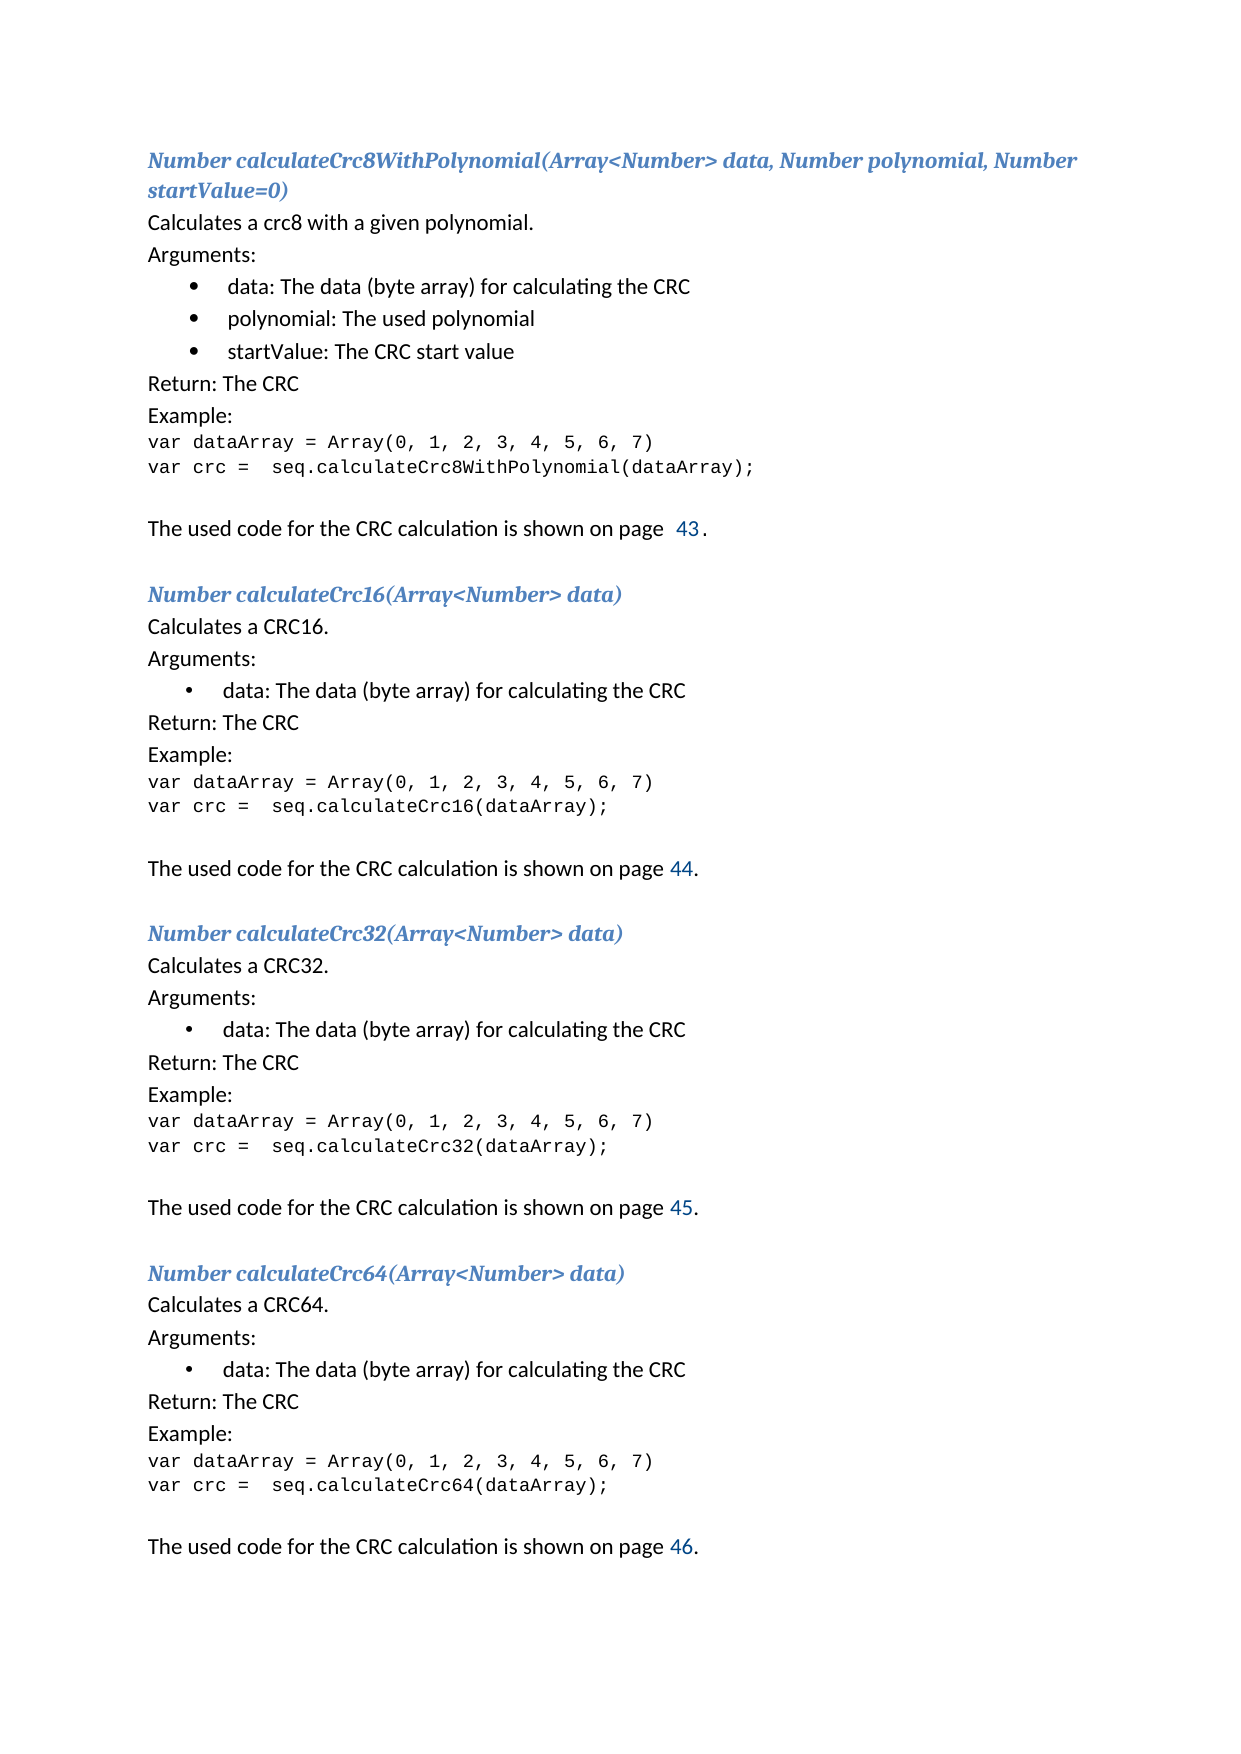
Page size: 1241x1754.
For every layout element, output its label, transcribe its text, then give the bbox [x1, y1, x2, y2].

list Example: [148, 741, 1093, 768]
list Return: The CRC [148, 1387, 1093, 1415]
text Return: The CRC [148, 369, 1093, 397]
text The used code for the CRC calculation is shown on page 44. [148, 854, 1093, 882]
text Example: [148, 401, 1093, 429]
text var crc = seq.calculateCrc16(dataArray); [148, 797, 1093, 818]
text var crc = seq.calculateCrc8WithPolynomial(dataArray); [148, 458, 1093, 479]
list Example: [148, 1080, 1093, 1108]
text var crc = seq.calculateCrc32(dataArray); [148, 1136, 1093, 1158]
list data: The data (byte array) for calculating the CRC [190, 272, 1093, 300]
text var dataArray = Array(0, 1, 2, 3, 4, 5, 6, 7) [148, 433, 1093, 454]
list Calculates a CRC16. [148, 612, 1093, 640]
list Example: [148, 1419, 1093, 1447]
text var dataArray = Array(0, 1, 2, 3, 4, 5, 6, 7) [148, 1451, 1093, 1473]
text var dataArray = Array(0, 1, 2, 3, 4, 5, 6, 7) [148, 773, 1093, 794]
list Calculates a CRC32. [148, 951, 1093, 979]
list Arguments: [148, 644, 1093, 672]
text var dataArray = Array(0, 1, 2, 3, 4, 5, 6, 7) [148, 1112, 1093, 1133]
text Arguments: [148, 240, 1093, 268]
list data: The data (byte array) for calculating the CRC [185, 1355, 1093, 1383]
list data: The data (byte array) for calculating the CRC [185, 676, 1093, 704]
subtitle Number calculateCrc8WithPolynomial(Array<Number> data, Number polynomial, Number startValue=0) [148, 148, 1093, 204]
list Return: The CRC [148, 1048, 1093, 1076]
text The used code for the CRC calculation is shown on page 43. [148, 514, 1093, 542]
list startValue: The CRC start value [190, 337, 1093, 365]
text The used code for the CRC calculation is shown on page 46. [148, 1532, 1093, 1560]
subtitle Number calculateCrc64(Array<Number> data) [148, 1260, 1093, 1287]
text var crc = seq.calculateCrc64(dataArray); [148, 1476, 1093, 1497]
subtitle Number calculateCrc32(Array<Number> data) [148, 921, 1093, 947]
list Arguments: [148, 983, 1093, 1011]
text The used code for the CRC calculation is shown on page 45. [148, 1193, 1093, 1221]
list polynomial: The used polynomial [190, 304, 1093, 333]
text Calculates a crc8 with a given polynomial. [148, 208, 1093, 236]
subtitle Number calculateCrc16(Array<Number> data) [148, 582, 1093, 608]
list Calculates a CRC64. [148, 1291, 1093, 1318]
list Arguments: [148, 1323, 1093, 1351]
list data: The data (byte array) for calculating the CRC [185, 1016, 1093, 1043]
list Return: The CRC [148, 708, 1093, 736]
